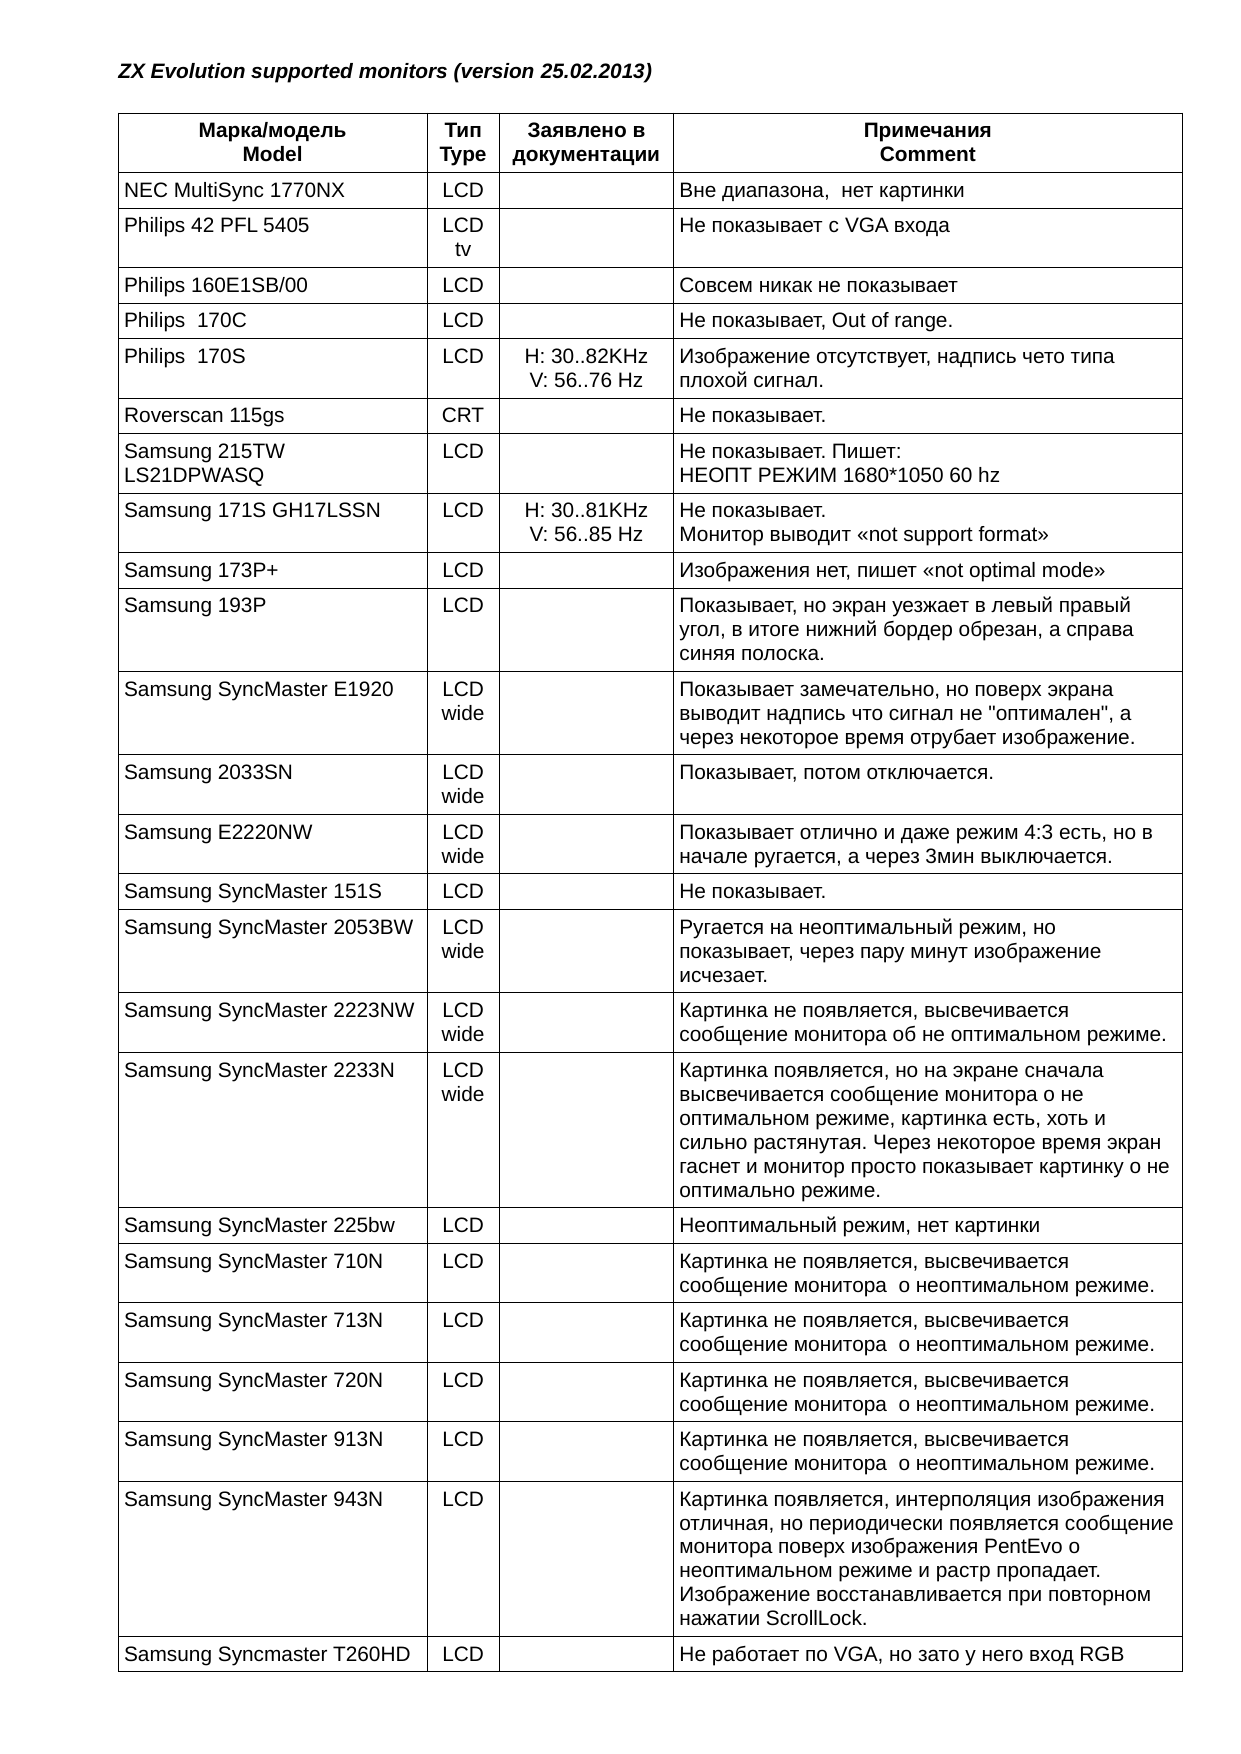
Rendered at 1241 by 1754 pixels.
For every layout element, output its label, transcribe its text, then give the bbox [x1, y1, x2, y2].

table_cell Samsung SyncMaster E1920 [119, 672, 427, 754]
table_cell Philips 160E1SB/00 [119, 268, 427, 302]
table_cell Неоптимальный режим, нет картинки [674, 1208, 1182, 1243]
table_cell Samsung SyncMaster 2223NW [119, 993, 427, 1052]
table_cell [500, 874, 673, 909]
table_cell [500, 1303, 673, 1362]
table_cell LCD wide [428, 993, 499, 1052]
table_header Примечания Comment [674, 114, 1182, 172]
table_cell [500, 1053, 673, 1207]
table_cell Показывает, но экран уезжает в левый правый угол, в итоге нижний бордер обрезан, а справа синяя полоска. [674, 589, 1182, 671]
table_cell Картинка не появляется, высвечивается сообщение монитора о неоптимальном режиме. [674, 1303, 1182, 1362]
table_cell H: 30..81KHz V: 56..85 Hz [500, 494, 673, 552]
table_cell Вне диапазона, нет картинки [674, 173, 1182, 207]
table_cell [500, 1363, 673, 1421]
table_cell [500, 173, 673, 207]
table_cell [500, 1637, 673, 1671]
table_cell LCD [428, 1422, 499, 1481]
table_cell Samsung SyncMaster 151S [119, 874, 427, 909]
table_cell LCD [428, 1482, 499, 1636]
table_cell Samsung 215TW LS21DPWASQ [119, 434, 427, 492]
table_header Заявлено в документации [500, 114, 673, 172]
table_cell [500, 434, 673, 492]
table_cell Philips 170S [119, 339, 427, 397]
table_cell LCD wide [428, 1053, 499, 1207]
table_cell Roverscan 115gs [119, 399, 427, 433]
table_cell LCD [428, 1208, 499, 1243]
table_cell Ругается на неоптимальный режим, но показывает, через пару минут изображение исчезает. [674, 910, 1182, 992]
table_header Тип Type [428, 114, 499, 172]
table_cell Samsung SyncMaster 710N [119, 1244, 427, 1302]
table_cell Не показывает. Пишет: НЕОПТ РЕЖИМ 1680*1050 60 hz [674, 434, 1182, 492]
table_cell Показывает отлично и даже режим 4:3 есть, но в начале ругается, а через 3мин выключается. [674, 815, 1182, 873]
table_cell LCD [428, 173, 499, 207]
table_cell [500, 1208, 673, 1243]
table_cell Картинка не появляется, высвечивается сообщение монитора о неоптимальном режиме. [674, 1244, 1182, 1302]
table_cell LCD tv [428, 209, 499, 267]
table_cell LCD [428, 553, 499, 587]
table_cell Samsung SyncMaster 225bw [119, 1208, 427, 1243]
table_cell Картинка появляется, интерполяция изображения отличная, но периодически появляется сообщение монитора поверх изображения PentEvo о неоптимальном режиме и растр пропадает. Изображение восстанавливается при повторном нажатии ScrollLock. [674, 1482, 1182, 1636]
table_cell [500, 268, 673, 302]
table_cell NEC MultiSync 1770NX [119, 173, 427, 207]
table_cell Показывает замечательно, но поверх экрана выводит надпись что сигнал не "оптимален", а через некоторое время отрубает изображение. [674, 672, 1182, 754]
table_cell LCD [428, 589, 499, 671]
table_cell Samsung 173P+ [119, 553, 427, 587]
table_cell Samsung 2033SN [119, 755, 427, 814]
table_cell LCD [428, 494, 499, 552]
table_cell LCD [428, 1637, 499, 1671]
table_cell Картинка не появляется, высвечивается сообщение монитора об не оптимальном режиме. [674, 993, 1182, 1052]
table_cell Не показывает. [674, 874, 1182, 909]
table_cell [500, 553, 673, 587]
table_cell Не показывает с VGA входа [674, 209, 1182, 267]
table_cell [500, 1422, 673, 1481]
table_cell Не показывает. Монитор выводит «not support format» [674, 494, 1182, 552]
table_cell LCD [428, 1363, 499, 1421]
table_cell LCD [428, 268, 499, 302]
table_cell LCD [428, 874, 499, 909]
table_cell [500, 304, 673, 338]
table_cell [500, 993, 673, 1052]
table_cell Не показывает, Out of range. [674, 304, 1182, 338]
table_cell Samsung SyncMaster 913N [119, 1422, 427, 1481]
table_cell LCD [428, 1244, 499, 1302]
table_cell Картинка не появляется, высвечивается сообщение монитора о неоптимальном режиме. [674, 1363, 1182, 1421]
table_cell [500, 910, 673, 992]
table_cell Philips 170C [119, 304, 427, 338]
table_cell Philips 42 PFL 5405 [119, 209, 427, 267]
table_header Марка/модель Model [119, 114, 427, 172]
table_cell Картинка не появляется, высвечивается сообщение монитора о неоптимальном режиме. [674, 1422, 1182, 1481]
table_cell LCD wide [428, 672, 499, 754]
table_cell Samsung SyncMaster 2233N [119, 1053, 427, 1207]
table_cell Samsung Syncmaster T260HD [119, 1637, 427, 1671]
table_cell Samsung SyncMaster 720N [119, 1363, 427, 1421]
table_cell [500, 1244, 673, 1302]
table_cell Показывает, потом отключается. [674, 755, 1182, 814]
table_cell Samsung SyncMaster 713N [119, 1303, 427, 1362]
table_cell Картинка появляется, но на экране сначала высвечивается сообщение монитора о не оптимальном режиме, картинка есть, хоть и сильно растянутая. Через некоторое время экран гаснет и монитор просто показывает картинку о не оптимально режиме. [674, 1053, 1182, 1207]
table_cell LCD [428, 1303, 499, 1362]
table_cell Samsung SyncMaster 943N [119, 1482, 427, 1636]
table_cell [500, 755, 673, 814]
table_cell Изображения нет, пишет «not optimal mode» [674, 553, 1182, 587]
table_cell H: 30..82KHz V: 56..76 Hz [500, 339, 673, 397]
table_cell Samsung E2220NW [119, 815, 427, 873]
table_cell LCD wide [428, 815, 499, 873]
table_cell [500, 209, 673, 267]
table_cell Cовсем никак не показывает [674, 268, 1182, 302]
table_cell LCD wide [428, 910, 499, 992]
table_cell Изображение отсутствует, надпись чето типа плохой сигнал. [674, 339, 1182, 397]
table_cell Не работает по VGA, но зато у него вход RGB [674, 1637, 1182, 1671]
table_cell LCD wide [428, 755, 499, 814]
table_cell Samsung 193P [119, 589, 427, 671]
table_cell LCD [428, 339, 499, 397]
table_cell [500, 399, 673, 433]
table_cell [500, 1482, 673, 1636]
table_cell [500, 589, 673, 671]
table_cell Samsung 171S GH17LSSN [119, 494, 427, 552]
table_cell LCD [428, 434, 499, 492]
table_cell [500, 672, 673, 754]
table_cell CRT [428, 399, 499, 433]
table_cell Samsung SyncMaster 2053BW [119, 910, 427, 992]
table_cell Не показывает. [674, 399, 1182, 433]
table_cell LCD [428, 304, 499, 338]
table_cell [500, 815, 673, 873]
